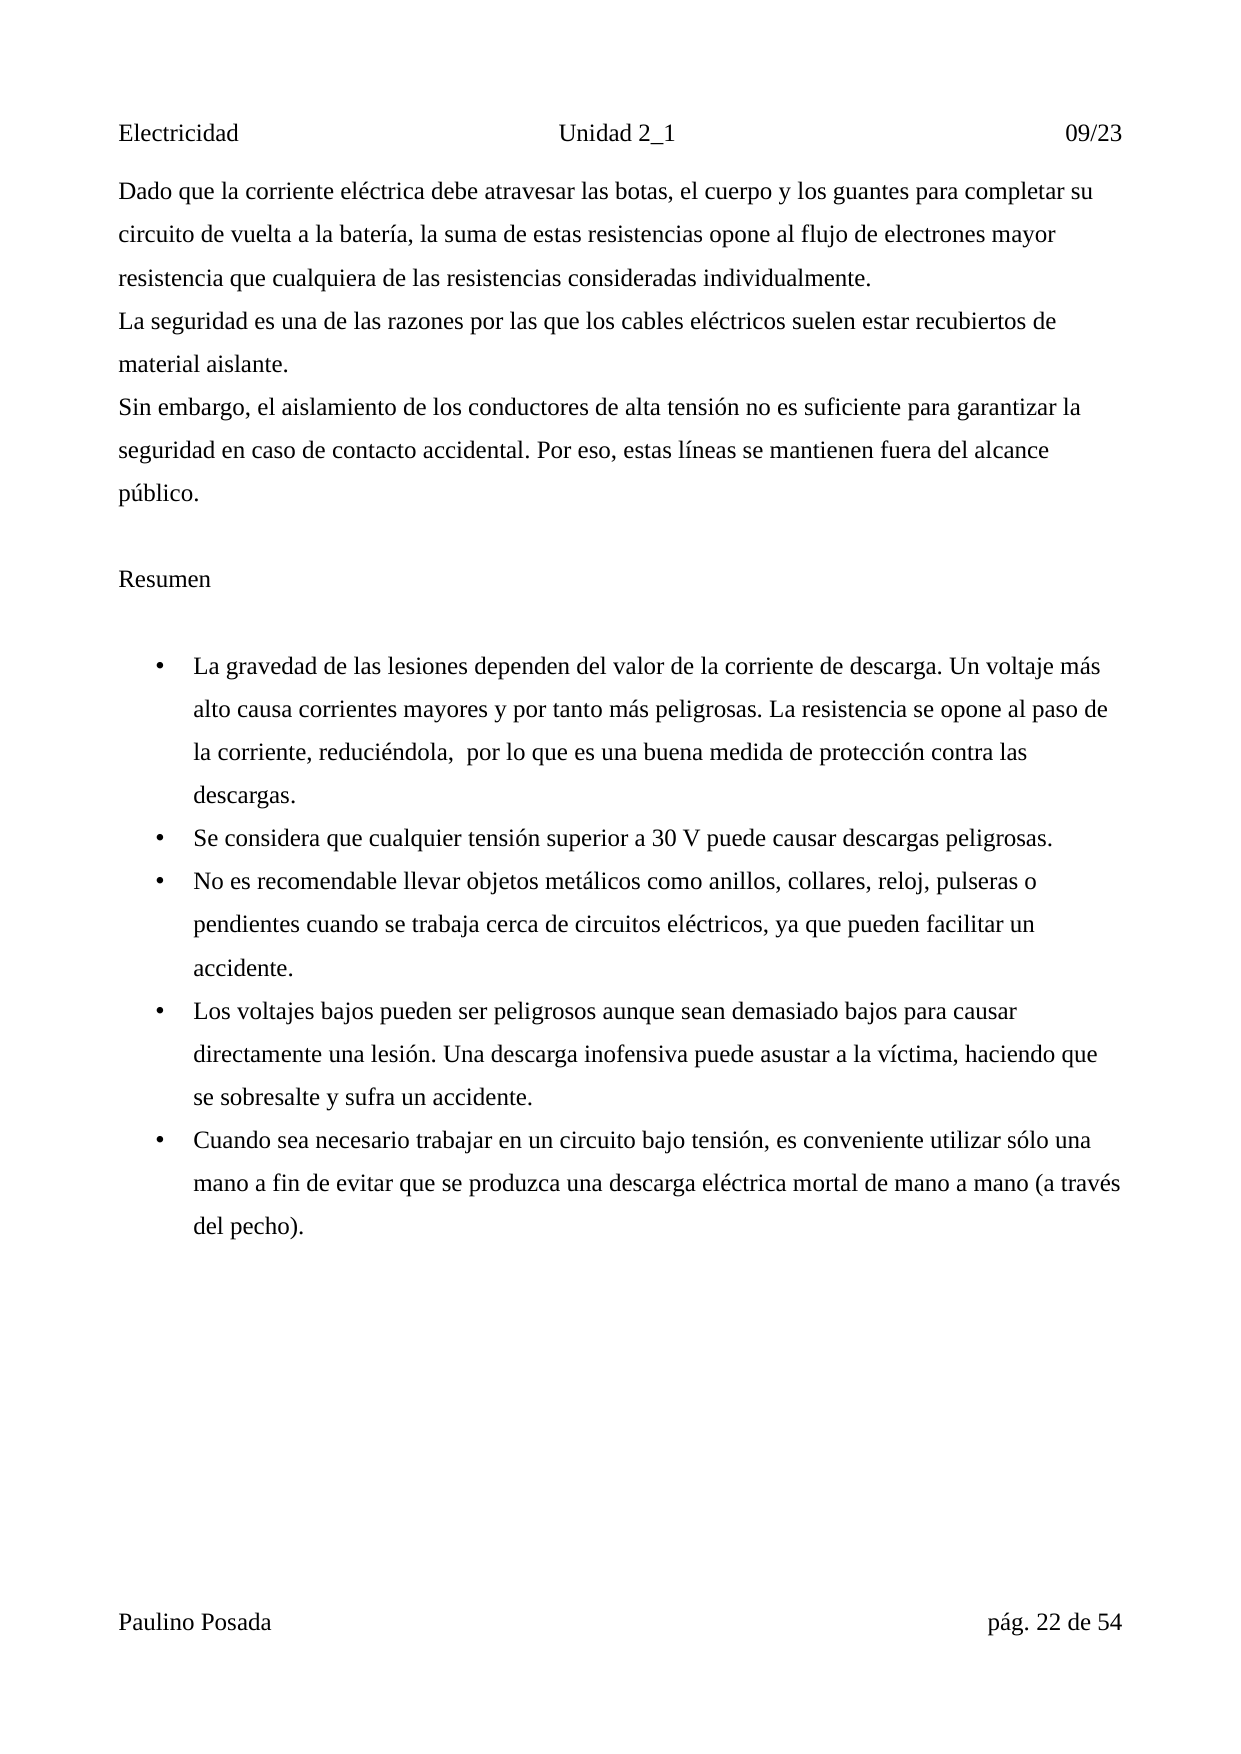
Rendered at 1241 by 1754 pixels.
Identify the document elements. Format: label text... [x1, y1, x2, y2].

text Resumen [118, 564, 1122, 593]
list Se considera que cualquier tensión superior a 30 V puede causar descargas peligrosas. [156, 823, 1122, 852]
text Sin embargo, el aislamiento de los conductores de alta tensión no es suficiente para garantizar la seguridad en caso de contacto accidental. Por eso, estas líneas se mantienen fuera del alcance público. [118, 392, 1122, 507]
list Los voltajes bajos pueden ser peligrosos aunque sean demasiado bajos para causar directamente una lesión. Una descarga inofensiva puede asustar a la víctima, haciendo que se sobresalte y sufra un accidente. [156, 996, 1122, 1111]
text La seguridad es una de las razones por las que los cables eléctricos suelen estar recubiertos de material aislante. [118, 306, 1122, 378]
list Cuando sea necesario trabajar en un circuito bajo tensión, es conveniente utilizar sólo una mano a fin de evitar que se produzca una descarga eléctrica mortal de mano a mano (a través del pecho). [156, 1125, 1122, 1240]
text Dado que la corriente eléctrica debe atravesar las botas, el cuerpo y los guantes para completar su circuito de vuelta a la batería, la suma de estas resistencias opone al flujo de electrones mayor resistencia que cualquiera de las resistencias consideradas individualmente. [118, 176, 1122, 291]
list No es recomendable llevar objetos metálicos como anillos, collares, reloj, pulseras o pendientes cuando se trabaja cerca de circuitos eléctricos, ya que pueden facilitar un accidente. [156, 866, 1122, 981]
list La gravedad de las lesiones dependen del valor de la corriente de descarga. Un voltaje más alto causa corrientes mayores y por tanto más peligrosas. La resistencia se opone al paso de la corriente, reduciéndola, por lo que es una buena medida de protección contra las descargas. [156, 651, 1122, 809]
